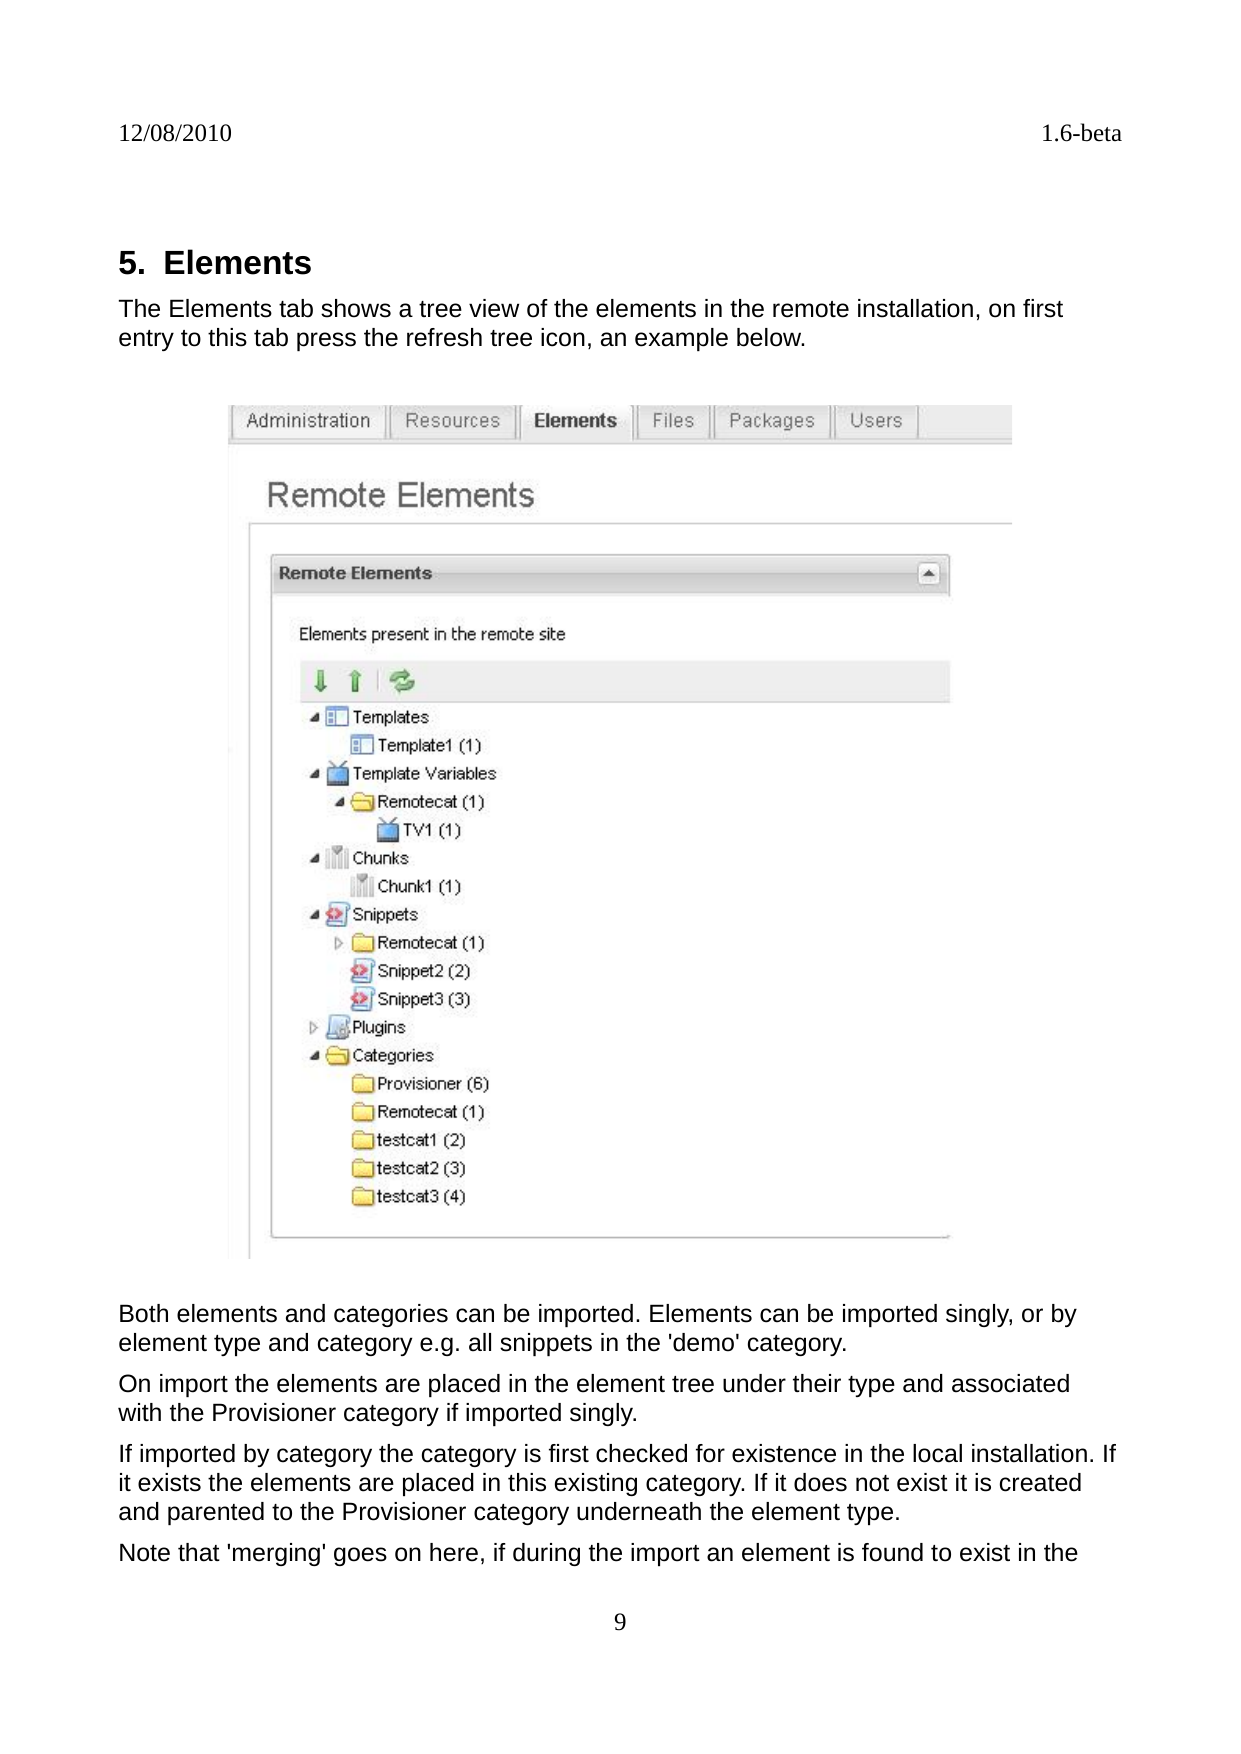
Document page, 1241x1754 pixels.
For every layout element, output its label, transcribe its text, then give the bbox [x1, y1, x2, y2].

text Both elements and categories can be imported. Elements can be imported singly, or by element type and category e.g. all snippets in the 'demo' category. [118, 1299, 1122, 1357]
subtitle Elements [118, 243, 1122, 281]
picture [227, 405, 1013, 1259]
text The Elements tab shows a tree view of the elements in the remote installation, on first entry to this tab press the refresh tree icon, an example below. [118, 294, 1122, 351]
text On import the elements are placed in the element tree under their type and associated with the Provisioner category if imported singly. [118, 1369, 1122, 1427]
text If imported by category the category is first checked for existence in the local installation. If it exists the elements are placed in this existing category. If it does not exist it is created and parented to the Provisioner category underneath the element type. [118, 1439, 1122, 1526]
text Note that 'merging' goes on here, if during the import an element is found to exist in the [118, 1538, 1122, 1567]
